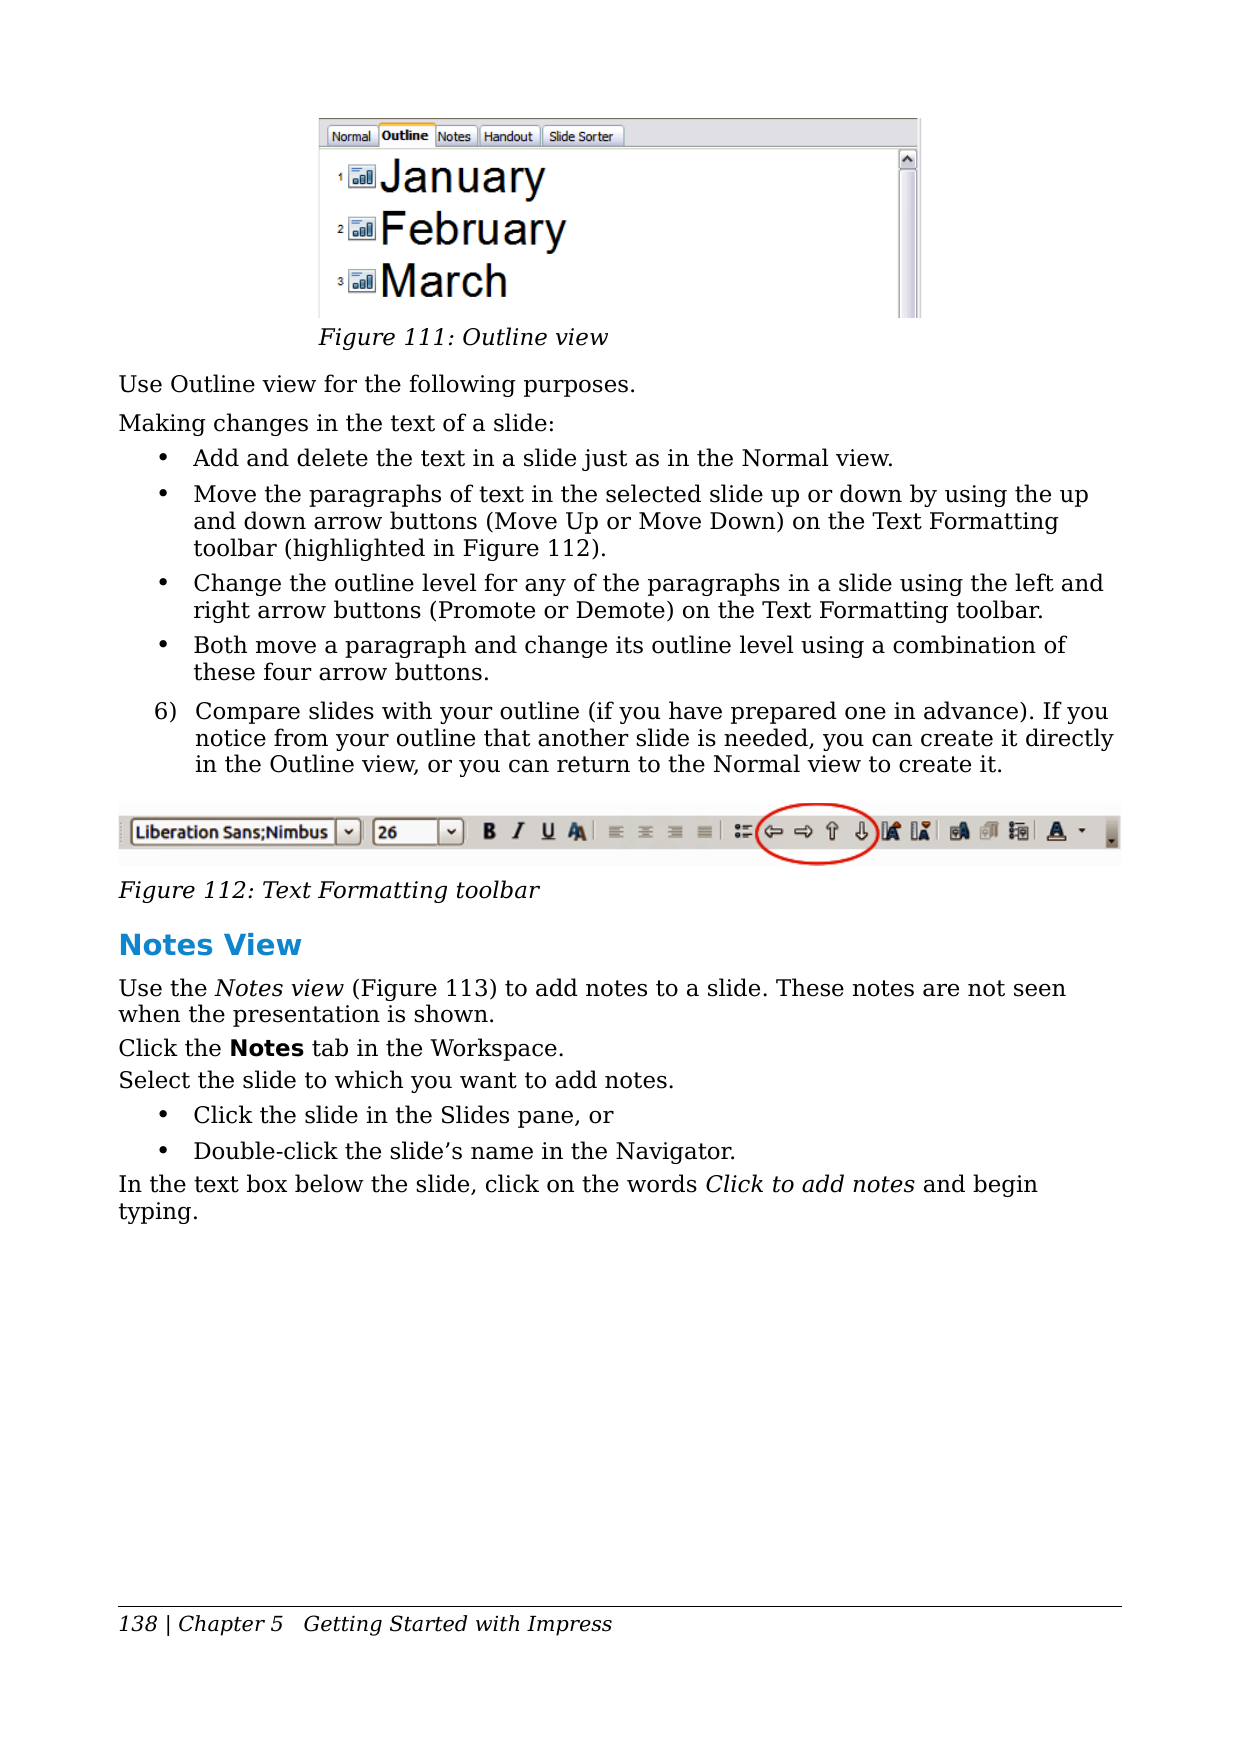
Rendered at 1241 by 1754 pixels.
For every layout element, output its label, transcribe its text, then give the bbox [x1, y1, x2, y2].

list Double-click the slide’s name in the Navigator. [156, 1136, 1122, 1165]
subtitle Notes View [118, 929, 1122, 963]
text Click the Notes tab in the Workspace. [118, 1035, 1122, 1061]
text Use Outline view for the following purposes. [118, 371, 1122, 398]
text Making changes in the text of a slide: [118, 411, 1122, 437]
list Compare slides with your outline (if you have prepared one in advance). If you notice from your outline that another slide is needed, you can create it directly in the Outline view, or you can return to the Normal view to create it. [177, 698, 1122, 778]
list Both move a paragraph and change its outline level using a combination of these four arrow buttons. [156, 630, 1122, 686]
list Change the outline level for any of the paragraphs in a slide using the left and right arrow buttons (Promote or Demote) on the Text Formatting toolbar. [156, 568, 1122, 623]
list Add and delete the text in a slide just as in the Normal view. [156, 443, 1122, 473]
text Select the slide to which you want to add notes. [118, 1068, 1122, 1094]
list Use the Notes view (Figure 113) to add notes to a slide. These notes are not seen when the presentation is shown. [118, 975, 1122, 1028]
list Click the slide in the Slides pane, or [156, 1101, 1122, 1130]
picture [318, 118, 922, 318]
list Move the paragraphs of text in the selected slide up or down by using the up and down arrow buttons (Move Up or Move Down) on the Text Formatting toolbar (highlighted in Figure 112). [156, 479, 1122, 561]
text Figure 111: Outline view [319, 324, 921, 351]
text Figure 112: Text Formatting toolbar [118, 878, 1122, 904]
picture [118, 803, 1122, 866]
text In the text box below the slide, click on the words Click to add notes and begin typing. [118, 1171, 1122, 1225]
